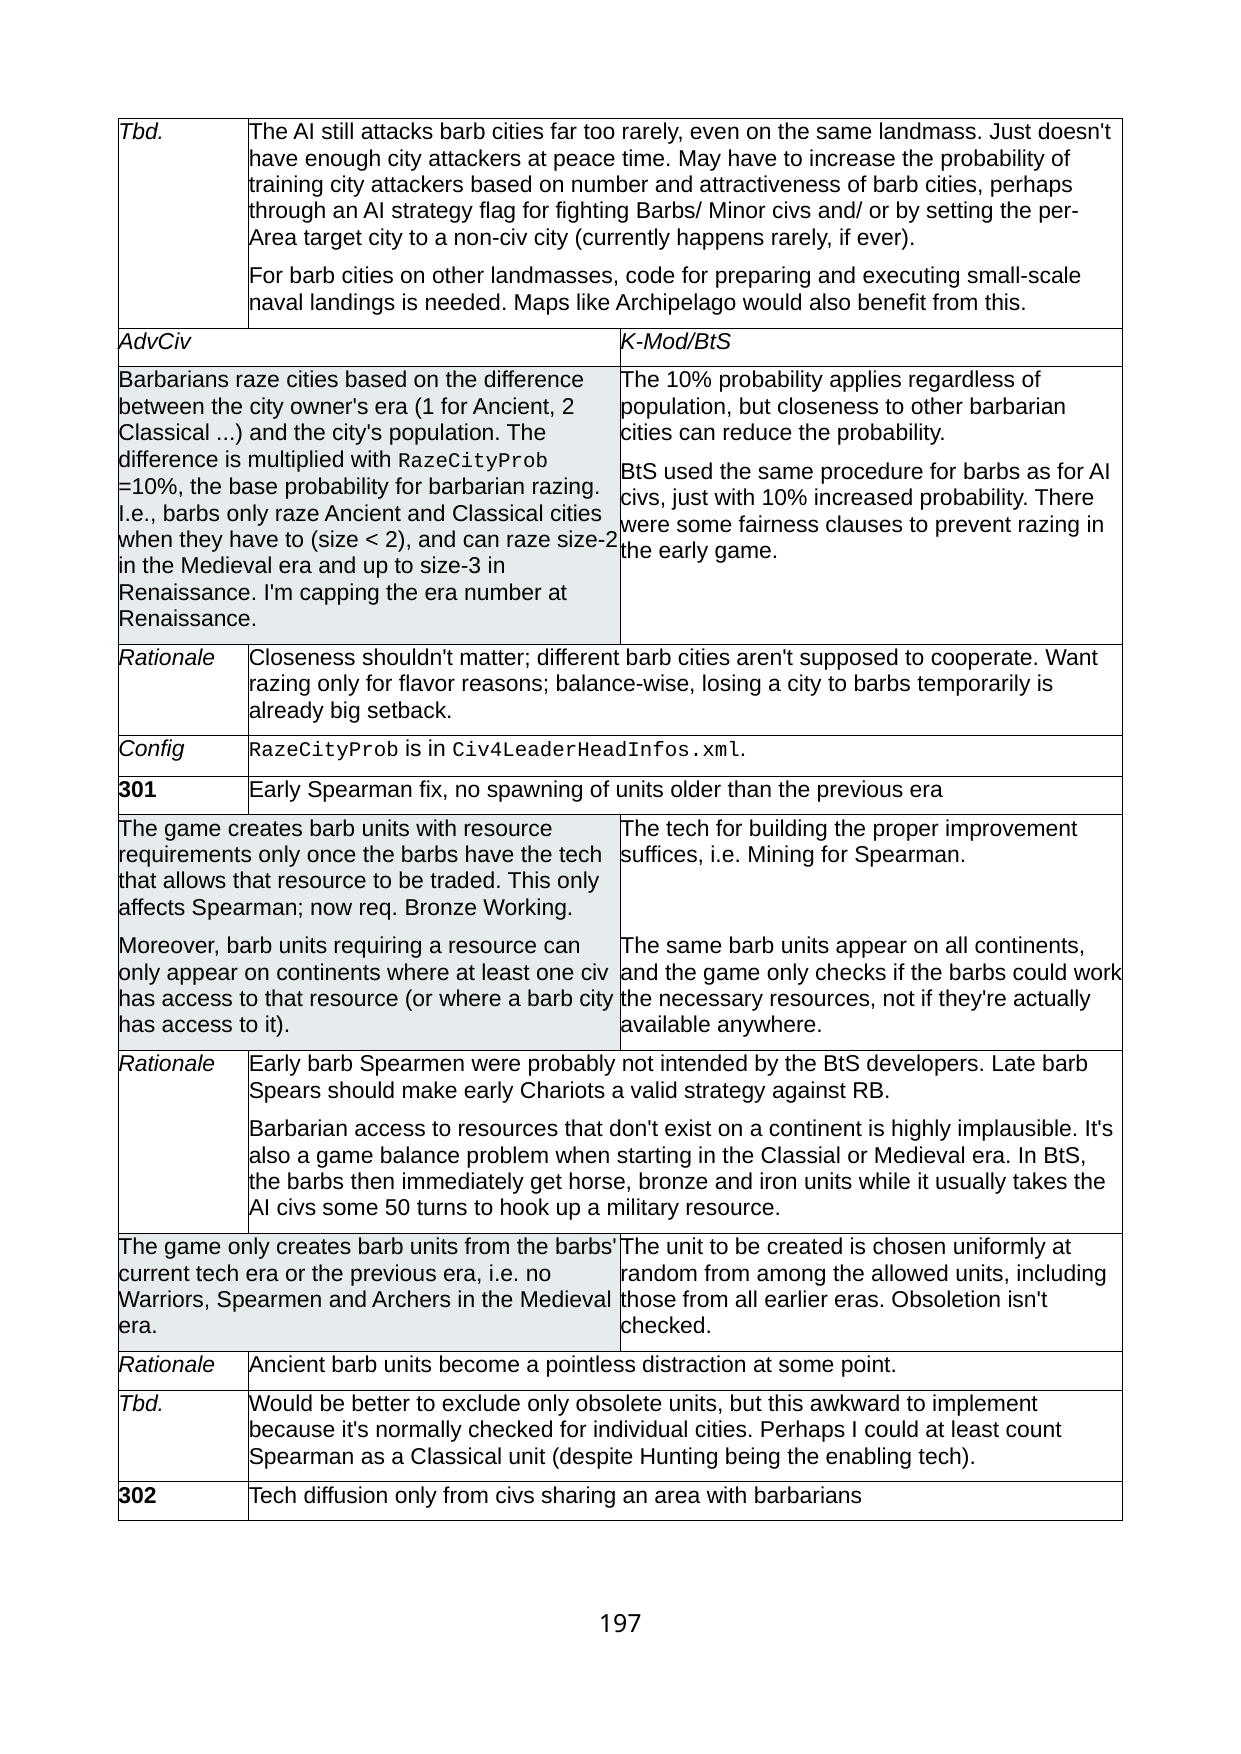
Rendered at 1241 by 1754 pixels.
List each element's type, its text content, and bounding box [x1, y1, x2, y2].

table_cell 301 [119, 777, 248, 814]
table_cell 302 [119, 1482, 248, 1520]
table_cell Tbd. [119, 1391, 248, 1481]
table_cell Config [119, 736, 248, 776]
table_cell Rationale [119, 645, 248, 735]
table_cell Early Spearman fix, no spawning of units older than the previous era [249, 777, 1122, 814]
table_cell The game only creates barb units from the barbs' current tech era or the previous era, i.e. no Warriors, Spearmen and Archers in the Medieval era. [119, 1234, 620, 1351]
table_cell Would be better to exclude only obsolete units, but this awkward to implement because it's normally checked for individual cities. Perhaps I could at least count Spearman as a Classical unit (despite Hunting being the enabling tech). [249, 1391, 1122, 1481]
table_cell The unit to be created is chosen uniformly at random from among the allowed units, including those from all earlier eras. Obsoletion isn't checked. [621, 1234, 1122, 1351]
table_cell K-Mod/BtS [621, 329, 1122, 366]
table_cell Ancient barb units become a pointless distraction at some point. [249, 1352, 1122, 1390]
table_cell The 10% probability applies regardless of population, but closeness to other barbarian cities can reduce the probability. BtS used the same procedure for barbs as for AI civs, just with 10% increased probability. There were some fairness clauses to prevent razing in the early game. [621, 367, 1122, 644]
table_cell Tech diffusion only from civs sharing an area with barbarians [249, 1482, 1122, 1520]
table_cell The game creates barb units with resource requirements only once the barbs have the tech that allows that resource to be traded. This only affects Spearman; now req. Bronze Working. Moreover, barb units requiring a resource can only appear on continents where at least one civ has access to that resource (or where a barb city has access to it). [119, 815, 620, 1050]
table_cell The AI still attacks barb cities far too rarely, even on the same landmass. Just doesn't have enough city attackers at peace time. May have to increase the probability of training city attackers based on number and attractiveness of barb cities, perhaps through an AI strategy flag for fighting Barbs/ Minor civs and/ or by setting the per-Area target city to a non-civ city (currently happens rarely, if ever). For barb cities on other landmasses, code for preparing and executing small-scale naval landings is needed. Maps like Archipelago would also benefit from this. [249, 119, 1122, 327]
table_cell AdvCiv [119, 329, 620, 366]
table_cell Rationale [119, 1051, 248, 1233]
table_cell Barbarians raze cities based on the difference between the city owner's era (1 for Ancient, 2 Classical ...) and the city's population. The difference is multiplied with RazeCityProb =10%, the base probability for barbarian razing. I.e., barbs only raze Ancient and Classical cities when they have to (size < 2), and can raze size-2 in the Medieval era and up to size-3 in Renaissance. I'm capping the era number at Renaissance. [119, 367, 620, 644]
table_cell RazeCityProb is in Civ4LeaderHeadInfos.xml. [249, 736, 1122, 776]
table_cell The tech for building the proper improvement suffices, i.e. Mining for Spearman. The same barb units appear on all continents, and the game only checks if the barbs could work the necessary resources, not if they're actually available anywhere. [621, 815, 1122, 1050]
table_cell Tbd. [119, 119, 248, 327]
table_cell Rationale [119, 1352, 248, 1390]
table_cell Closeness shouldn't matter; different barb cities aren't supposed to cooperate. Want razing only for flavor reasons; balance-wise, losing a city to barbs temporarily is already big setback. [249, 645, 1122, 735]
table_cell Early barb Spearmen were probably not intended by the BtS developers. Late barb Spears should make early Chariots a valid strategy against RB. Barbarian access to resources that don't exist on a continent is highly implausible. It's also a game balance problem when starting in the Classial or Medieval era. In BtS, the barbs then immediately get horse, bronze and iron units while it usually takes the AI civs some 50 turns to hook up a military resource. [249, 1051, 1122, 1233]
